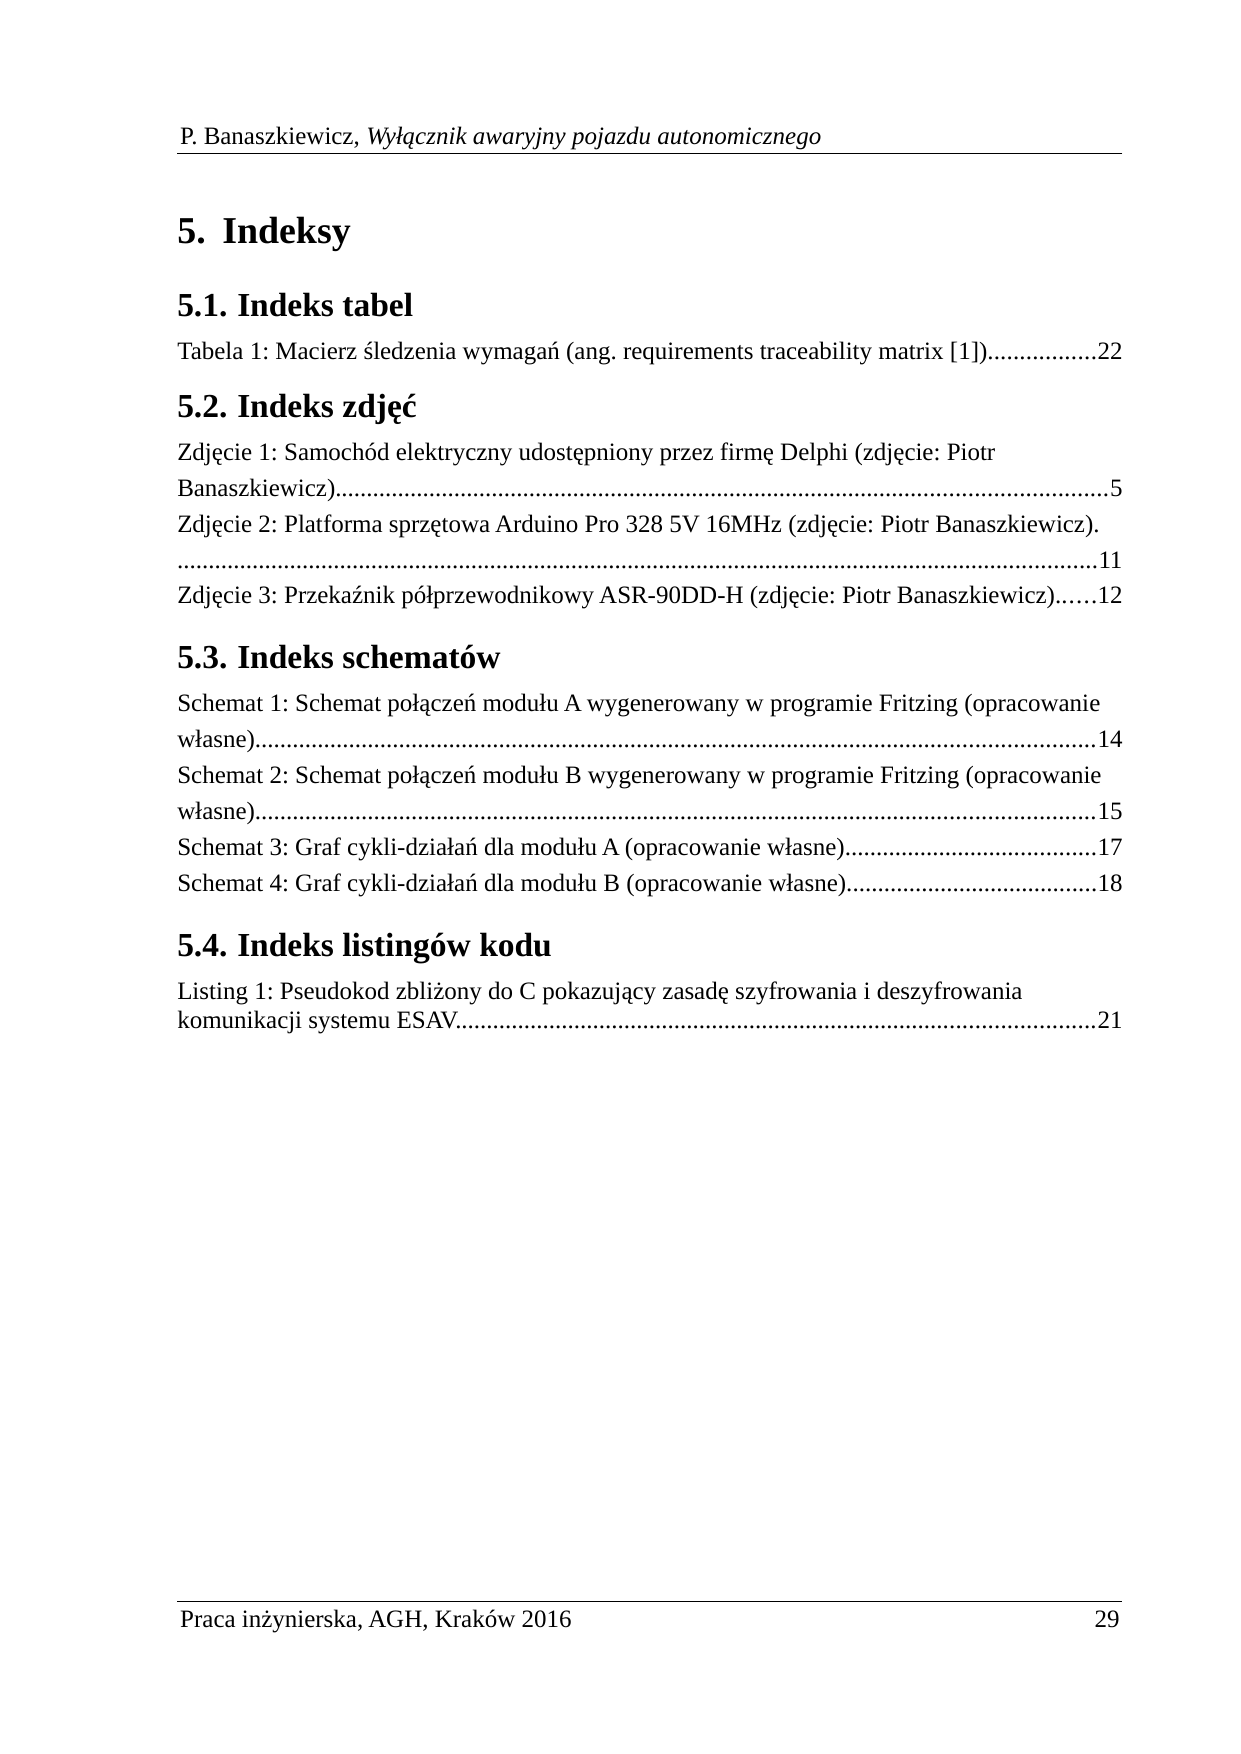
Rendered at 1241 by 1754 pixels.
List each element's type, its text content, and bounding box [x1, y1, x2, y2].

subtitle Indeks tabel [177, 285, 1122, 324]
subtitle Indeks schematów [177, 637, 1122, 676]
subtitle Indeksy [177, 208, 1122, 252]
text Tabela 1: Macierz śledzenia wymagań (ang. requirements traceability matrix [1]). 22 [177, 336, 1122, 365]
subtitle Indeks listingów kodu [177, 925, 1122, 964]
text Zdjęcie 3: Przekaźnik półprzewodnikowy ASR-90DD-H (zdjęcie: Piotr Banaszkiewicz). 12 [177, 581, 1122, 609]
text Schemat 2: Schemat połączeń modułu B wygenerowany w programie Fritzing (opracowanie własne). 15 [177, 760, 1122, 825]
text Schemat 4: Graf cykli-działań dla modułu B (opracowanie własne). 18 [177, 868, 1122, 897]
text Zdjęcie 1: Samochód elektryczny udostępniony przez firmę Delphi (zdjęcie: Piotr Banaszkiewicz). 5 [177, 437, 1122, 502]
text Listing 1: Pseudokod zbliżony do C pokazujący zasadę szyfrowania i deszyfrowania komunikacji systemu ESAV. 21 [177, 976, 1122, 1034]
text Zdjęcie 2: Platforma sprzętowa Arduino Pro 328 5V 16MHz (zdjęcie: Piotr Banaszkiewicz). 11 [177, 509, 1122, 573]
subtitle Indeks zdjęć [177, 386, 1122, 424]
text Schemat 1: Schemat połączeń modułu A wygenerowany w programie Fritzing (opracowanie własne). 14 [177, 688, 1122, 753]
text Schemat 3: Graf cykli-działań dla modułu A (opracowanie własne). 17 [177, 832, 1122, 861]
